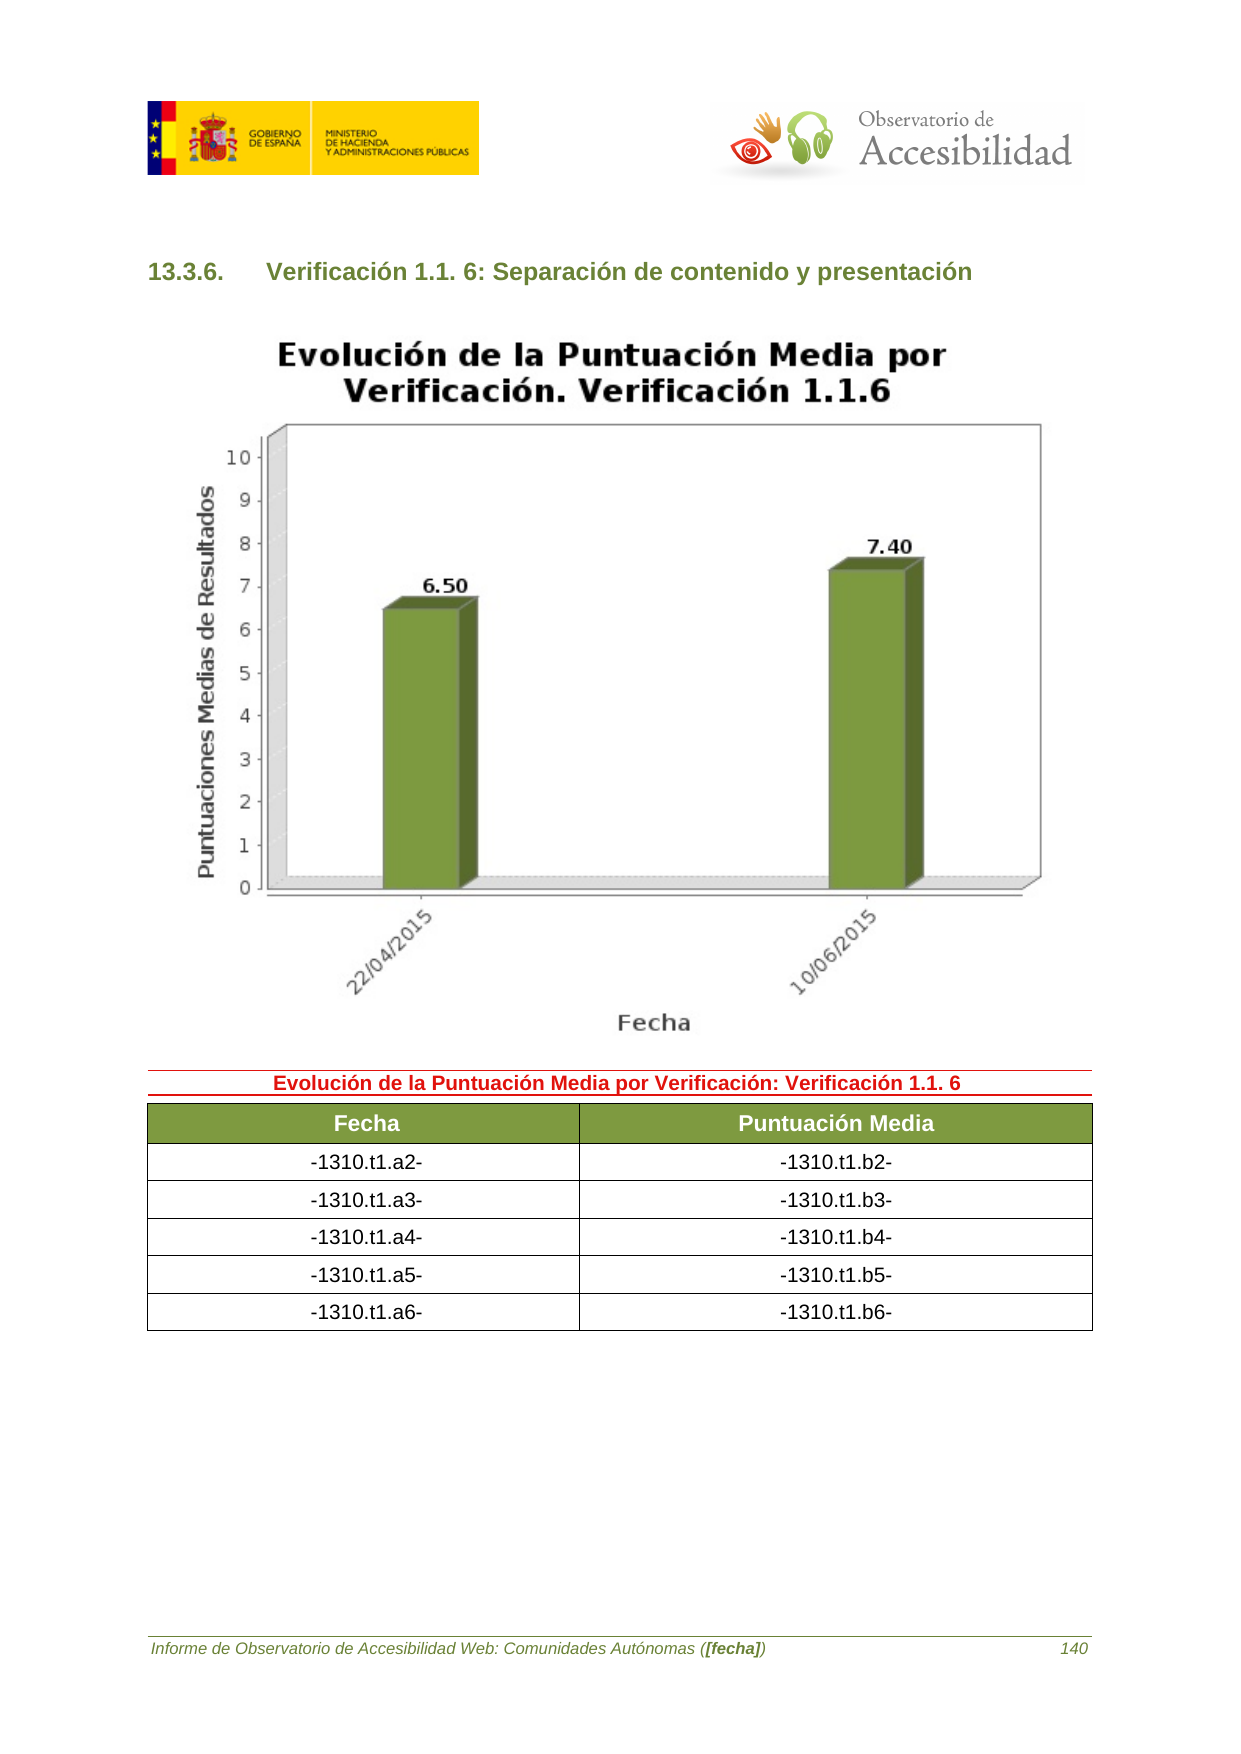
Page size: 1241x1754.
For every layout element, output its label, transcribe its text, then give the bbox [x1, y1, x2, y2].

table_cell -1310.t1.b2- [580, 1144, 1092, 1180]
table_cell -1310.t1.a6- [148, 1294, 579, 1330]
table_cell -1310.t1.b6- [580, 1294, 1092, 1330]
subtitle Verificación 1.1. 6: Separación de contenido y presentación [148, 257, 1092, 286]
table_cell -1310.t1.a4- [148, 1219, 579, 1255]
table_cell -1310.t1.b4- [580, 1219, 1092, 1255]
table_cell -1310.t1.b3- [580, 1181, 1092, 1218]
picture [147, 101, 479, 175]
text Evolución de la Puntuación Media por Verificación: Verificación 1.1. 6 [148, 1071, 1092, 1094]
table_header Puntuación Media [580, 1104, 1092, 1143]
picture [710, 102, 1086, 185]
table_cell -1310.t1.a3- [148, 1181, 579, 1218]
table_cell -1310.t1.b5- [580, 1256, 1092, 1293]
table_cell -1310.t1.a5- [148, 1256, 579, 1293]
table_header Fecha [148, 1104, 579, 1143]
picture [175, 335, 1059, 1045]
table_cell -1310.t1.a2- [148, 1144, 579, 1180]
